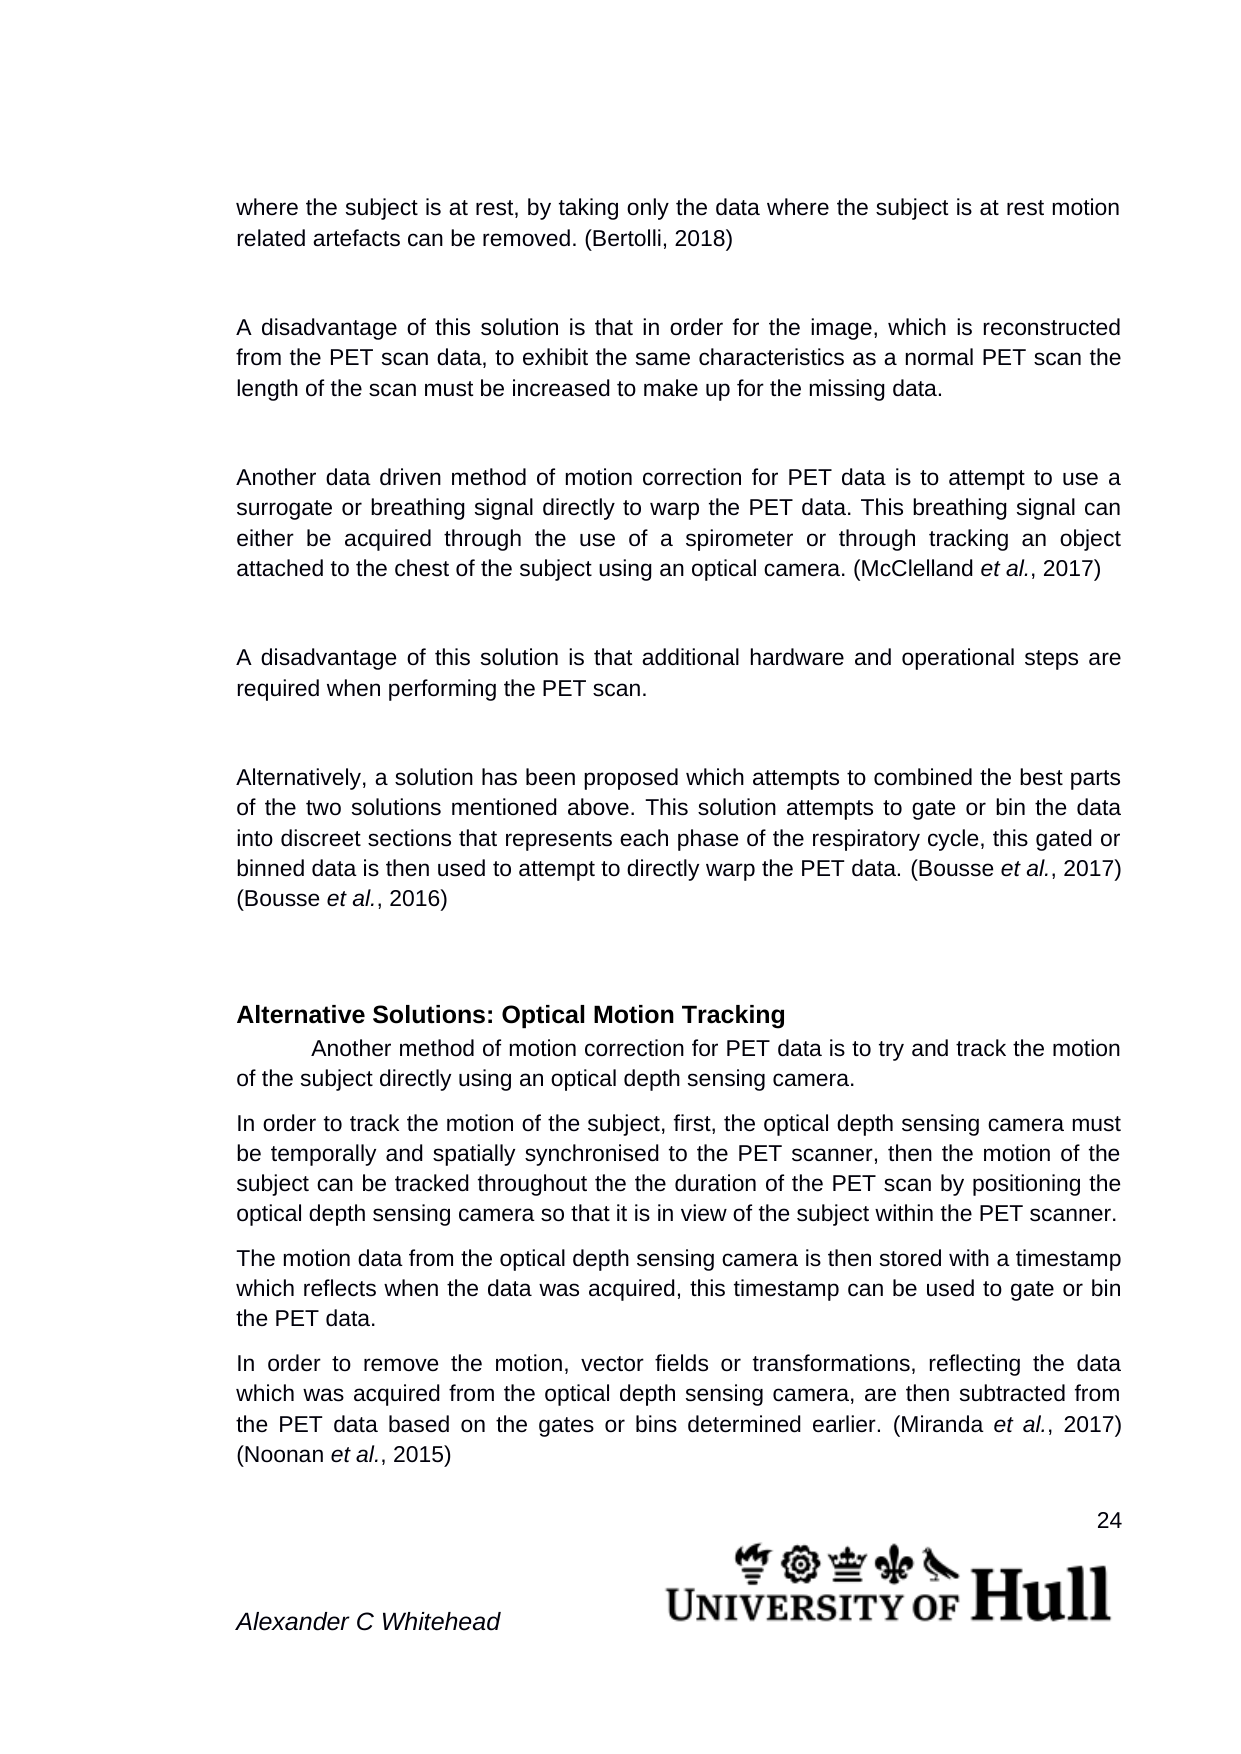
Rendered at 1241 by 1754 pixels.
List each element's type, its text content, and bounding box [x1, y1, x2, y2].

subtitle Alternative Solutions: Optical Motion Tracking [236, 999, 1122, 1028]
text where the subject is at rest, by taking only the data where the subject is at rest motion related artefacts can be removed. (Bertolli, 2018) [236, 194, 1122, 251]
text Another data driven method of motion correction for PET data is to attempt to use a surrogate or breathing signal directly to warp the PET data. This breathing signal can either be acquired through the use of a spirometer or through tracking an object attached to the chest of the subject using an optical camera. (McClelland et al., 2017) [236, 464, 1122, 581]
text A disadvantage of this solution is that additional hardware and operational steps are required when performing the PET scan. [236, 644, 1122, 701]
text Another method of motion correction for PET data is to try and track the motion of the subject directly using an optical depth sensing camera. [236, 1034, 1122, 1091]
text The motion data from the optical depth sensing camera is then stored with a timestamp which reflects when the data was acquired, this timestamp can be used to gate or bin the PET data. [236, 1245, 1122, 1332]
text In order to track the motion of the subject, first, the optical depth sensing camera must be temporally and spatially synchronised to the PET scanner, then the motion of the subject can be tracked throughout the the duration of the PET scan by positioning the optical depth sensing camera so that it is in view of the subject within the PET scanner. [236, 1109, 1122, 1227]
text ⁠ [236, 269, 1122, 296]
text A disadvantage of this solution is that in order for the image, which is reconstructed from the PET scan data, to exhibit the same characteristics as a normal PET scan the length of the scan must be increased to make up for the missing data. [236, 314, 1122, 401]
text Alternatively, a solution has been proposed which attempts to combined the best parts of the two solutions mentioned above. This solution attempts to gate or bin the data into discreet sections that represents each phase of the respiratory cycle, this gated or binned data is then used to attempt to directly warp the PET data. (Bousse et al., 2017)⁠ (Bousse et al., 2016)⁠ [236, 764, 1122, 911]
picture [659, 1533, 1119, 1631]
text In order to remove the motion, vector fields or transformations, reflecting the data which was acquired from the optical depth sensing camera, are then subtracted from the PET data based on the gates or bins determined earlier. (Miranda et al., 2017) (Noonan et al., 2015) [236, 1350, 1122, 1467]
